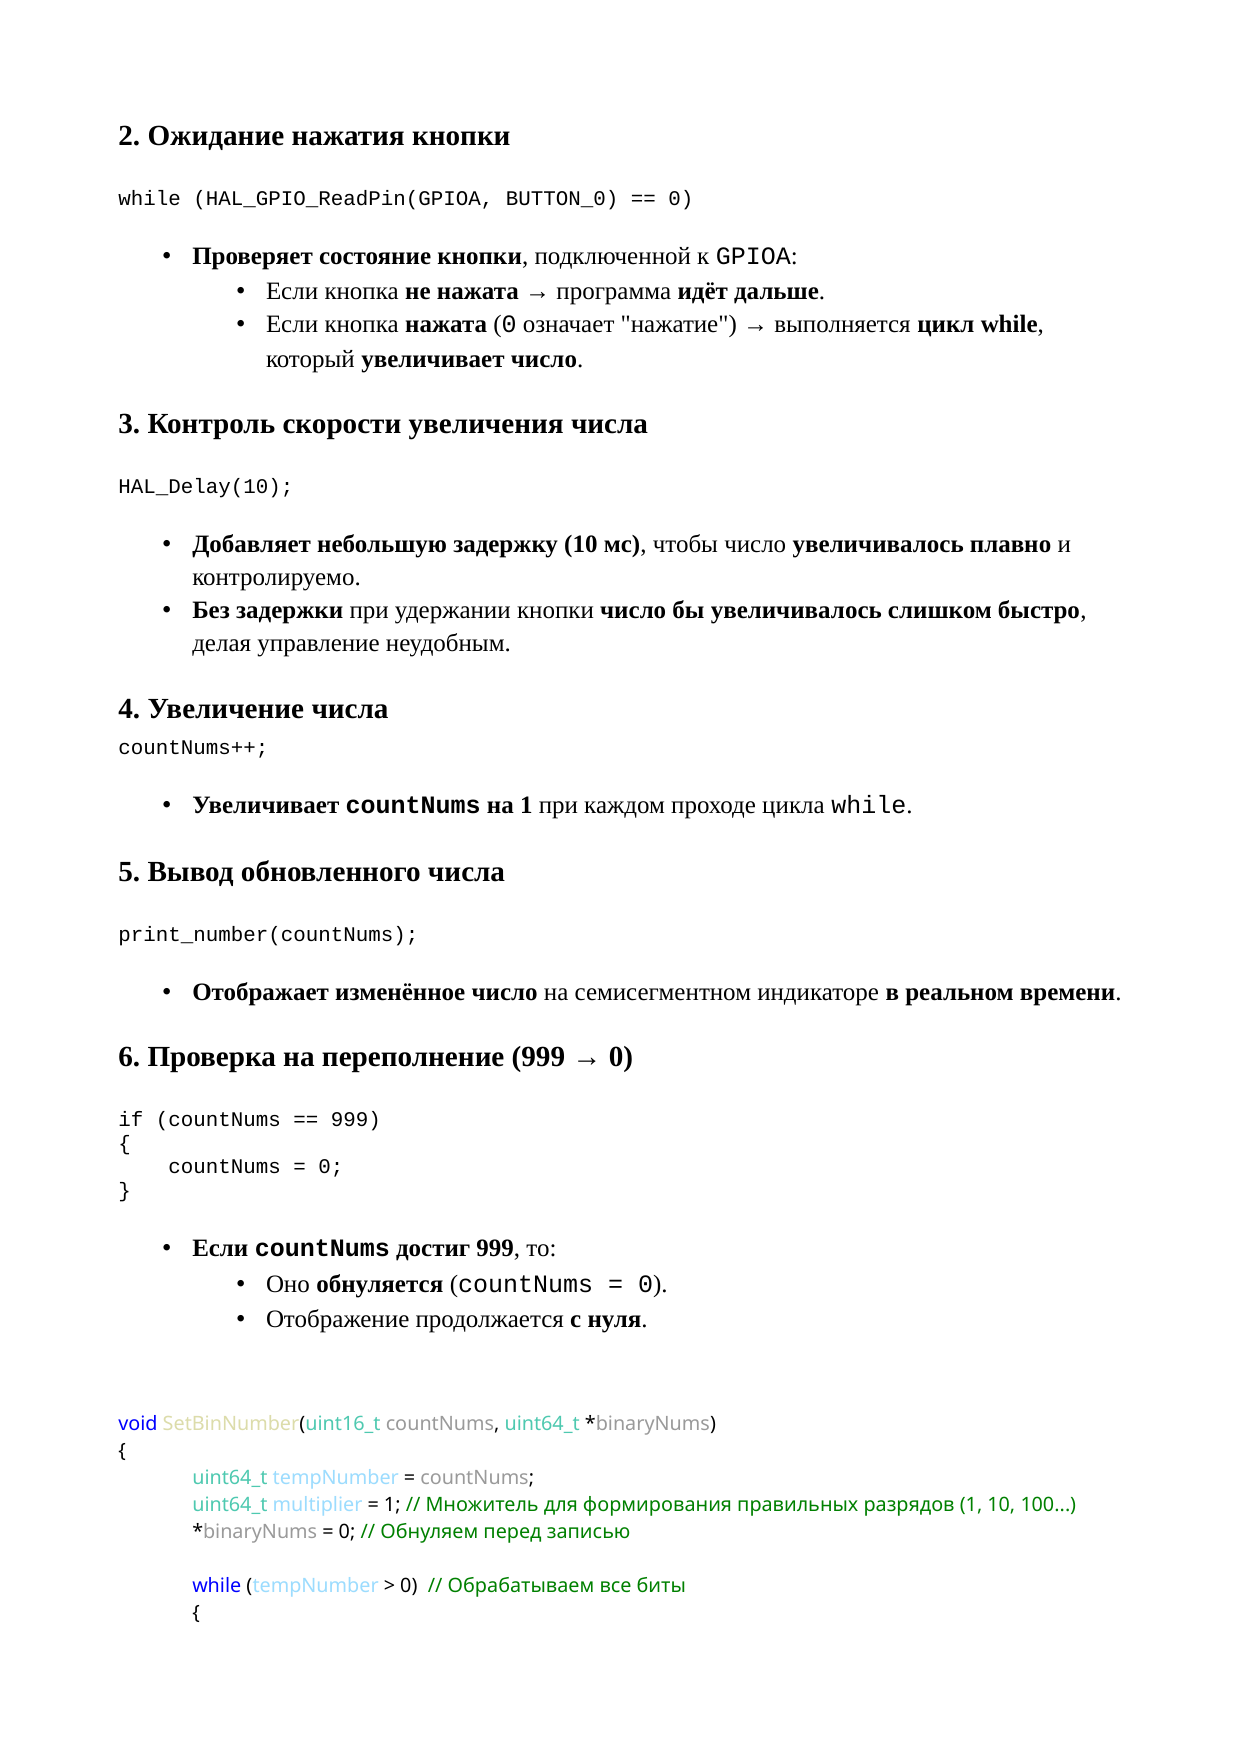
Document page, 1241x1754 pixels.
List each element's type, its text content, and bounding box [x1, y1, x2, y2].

list Если кнопка нажата (0 означает "нажатие") → выполняется цикл while, который увеличивает число. [236, 309, 1122, 373]
list Добавляет небольшую задержку (10 мс), чтобы число увеличивалось плавно и контролируемо. [162, 529, 1122, 591]
text } [118, 1180, 1122, 1204]
text HAL_Delay(10); [118, 476, 1122, 500]
list Увеличивает countNums на 1 при каждом проходе цикла while. [162, 790, 1122, 821]
list Оно обнуляется (countNums = 0). [236, 1269, 1122, 1299]
list Без задержки при удержании кнопки число бы увеличивалось слишком быстро, делая управление неудобным. [162, 596, 1122, 657]
text { [118, 1598, 1122, 1625]
subtitle 6. Проверка на переполнение (999 → 0) [118, 1039, 1122, 1073]
subtitle 4. Увеличение числа [118, 691, 1122, 724]
text uint64_t tempNumber = countNums; [118, 1463, 1122, 1490]
list Если кнопка не нажата → программа идёт дальше. [236, 276, 1122, 305]
text while (tempNumber > 0) // Обрабатываем все биты [118, 1571, 1122, 1598]
text while (HAL_GPIO_ReadPin(GPIOA, BUTTON_0) == 0) [118, 188, 1122, 211]
text countNums++; [118, 737, 1122, 760]
text { [118, 1133, 1122, 1156]
list Проверяет состояние кнопки, подключенной к GPIOA: [162, 241, 1122, 272]
subtitle 5. Вывод обновленного числа [118, 854, 1122, 888]
list Отображение продолжается с нуля. [236, 1304, 1122, 1333]
subtitle 2. Ожидание нажатия кнопки [118, 118, 1122, 152]
text print_number(countNums); [118, 924, 1122, 948]
text void SetBinNumber(uint16_t countNums, uint64_t *binaryNums) [118, 1409, 1122, 1436]
text uint64_t multiplier = 1; // Множитель для формирования правильных разрядов (1, 10, 100...) [118, 1490, 1122, 1517]
text *binaryNums = 0; // Обнуляем перед записью [118, 1517, 1122, 1544]
subtitle 3. Контроль скорости увеличения числа [118, 407, 1122, 440]
text if (countNums == 999) [118, 1109, 1122, 1133]
list Если countNums достиг 999, то: [162, 1233, 1122, 1264]
text { [118, 1436, 1122, 1463]
text countNums = 0; [118, 1156, 1122, 1180]
list Отображает изменённое число на семисегментном индикаторе в реальном времени. [162, 977, 1122, 1006]
